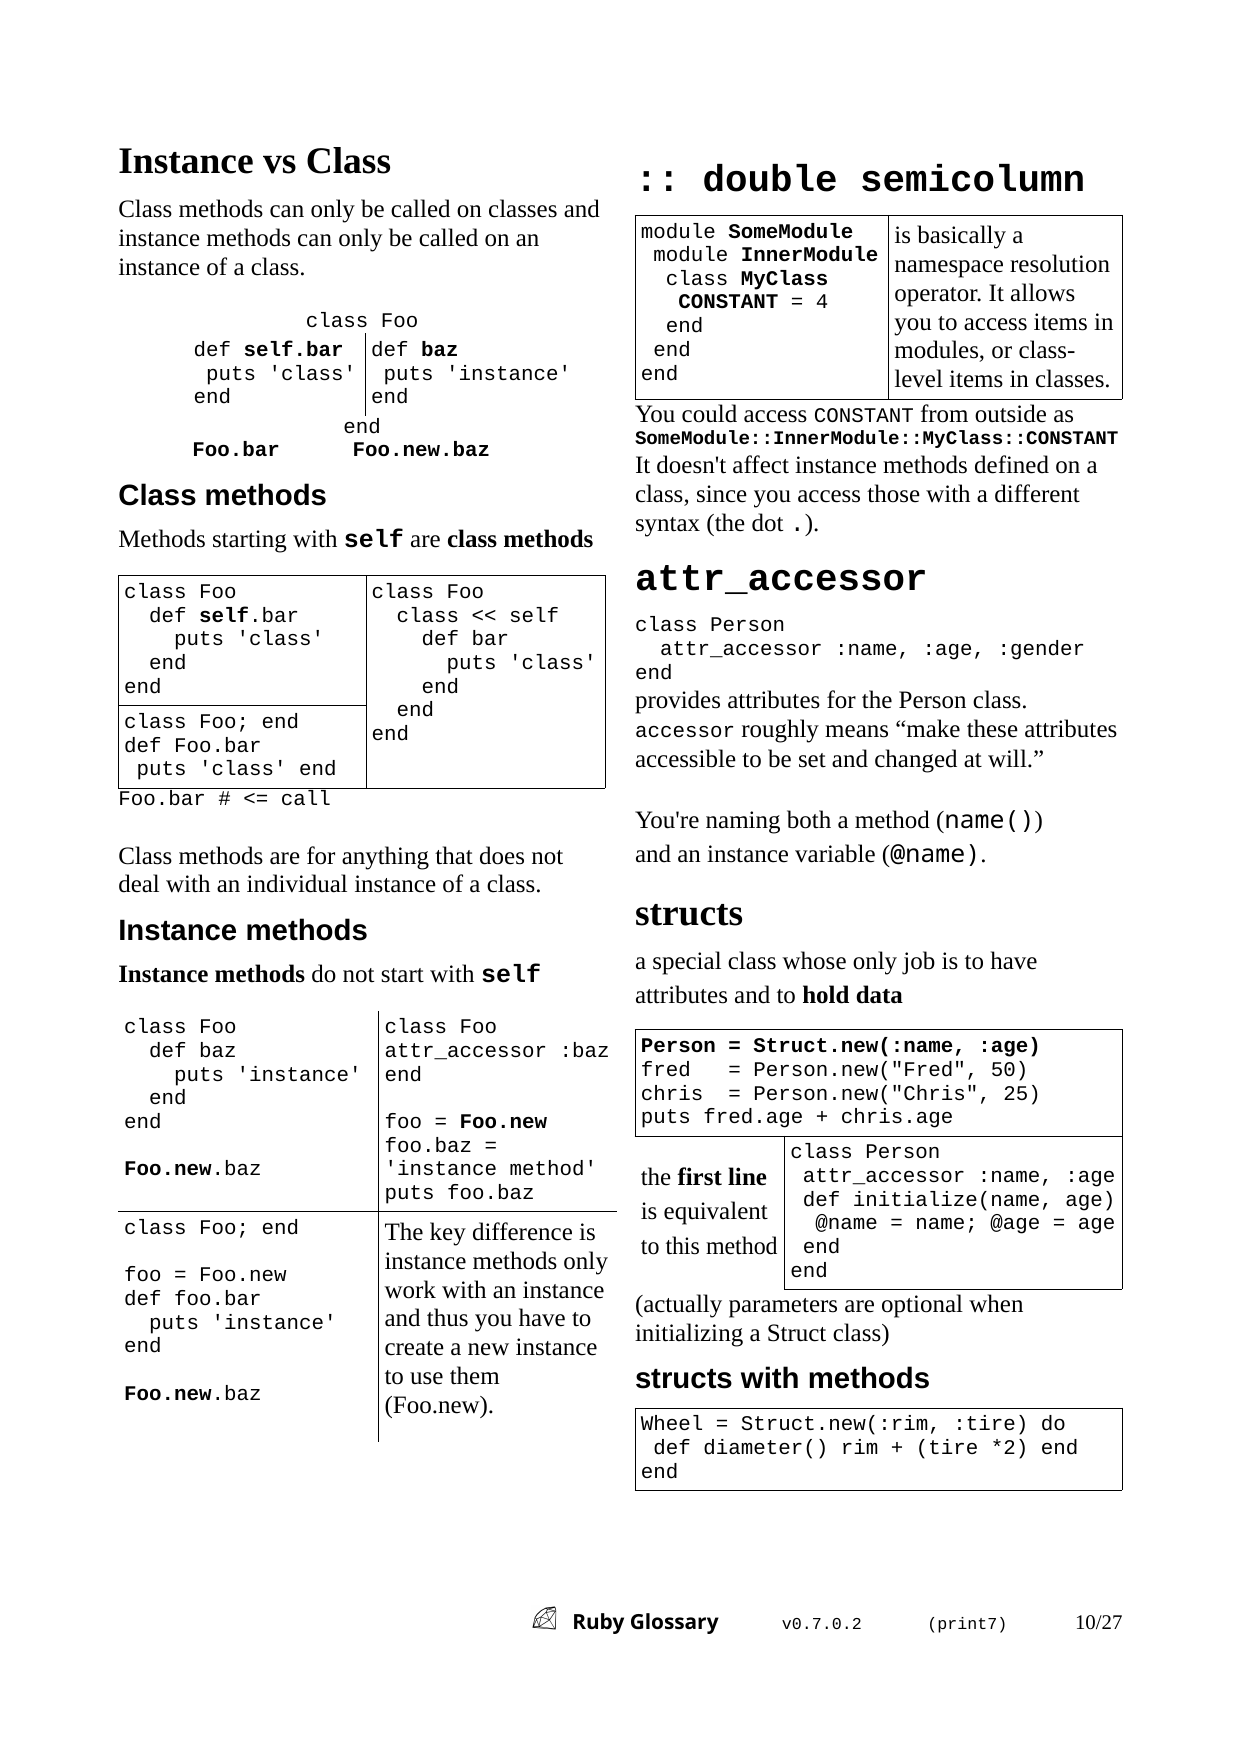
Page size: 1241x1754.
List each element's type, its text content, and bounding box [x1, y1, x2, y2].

table_cell The key difference is instance methods only work with an instance and thus you have to create a new instance to use them (Foo.new). [379, 1212, 617, 1442]
text attr_accessor :name, :age, :gender [635, 638, 1122, 662]
text and an instance variable (@name). [635, 835, 1122, 869]
table_header class Foo def self.bar puts 'class' end end [119, 576, 366, 705]
table_header Person = Struct.new(:name, :age) fred = Person.new("Fred", 50) chris = Person.new("Chris", 25) puts fred.age + chris.age [636, 1030, 1122, 1136]
text SomeModule::InnerModule::MyClass::CONSTANT [635, 428, 1122, 450]
text Foo.bar # <= call [118, 789, 605, 811]
text Foo.bar Foo.new.baz [118, 439, 605, 463]
text Instance methods do not start with self [118, 959, 605, 990]
text Class methods are for anything that does not deal with an individual instance of a class. [118, 841, 605, 898]
text class Foo [118, 309, 605, 333]
table_header the first line is equivalent to this method [635, 1137, 784, 1289]
table_header class Foo def baz puts 'instance' end end Foo.new.baz [118, 1011, 378, 1211]
text You could access CONSTANT from outside as [635, 400, 1122, 428]
subtitle Instance vs Class [118, 139, 605, 182]
table_header def self.bar puts 'class' end [188, 333, 365, 416]
picture [530, 1605, 557, 1630]
text It doesn't affect instance methods defined on a class, since you access those with a different syntax (the dot .). [635, 450, 1122, 539]
text provides attributes for the Person class. [635, 685, 1122, 714]
text class Person [635, 614, 1122, 638]
text You're naming both a method (name()) [635, 801, 1122, 835]
text end [118, 416, 605, 439]
subtitle :: double semicolumn [635, 160, 1122, 202]
table_header class Person attr_accessor :name, :age def initialize(name, age) @name = name; @age = age end end [785, 1137, 1122, 1289]
text a special class whose only job is to have attributes and to hold data [635, 946, 1122, 1009]
subtitle Class methods [118, 477, 605, 511]
table_header is basically a namespace resolution operator. It allows you to access items in modules, or class-level items in classes. [889, 216, 1122, 399]
subtitle attr_accessor [635, 559, 1122, 602]
table_header class Foo attr_accessor :baz end foo = Foo.new foo.baz = 'instance method' puts foo.baz [379, 1011, 617, 1211]
subtitle Instance methods [118, 913, 605, 947]
table_header class Foo class << self def bar puts 'class' end end end [367, 576, 605, 788]
subtitle structs [635, 890, 1122, 933]
text Methods starting with self are class methods [118, 524, 605, 554]
text end [635, 662, 1122, 685]
table_header Wheel = Struct.new(:rim, :tire) do def diameter() rim + (tire *2) end end [636, 1409, 1122, 1490]
table_cell class Foo; end foo = Foo.new def foo.bar puts 'instance' end Foo.new.baz [118, 1212, 378, 1442]
text (actually parameters are optional when initializing a Struct class) [635, 1289, 1122, 1347]
table_header module SomeModule module InnerModule class MyClass CONSTANT = 4 end end end [636, 216, 888, 399]
table_cell class Foo; end def Foo.bar puts 'class' end [119, 706, 366, 788]
table_header def baz puts 'instance' end [366, 333, 620, 416]
text accessor roughly means “make these attributes accessible to be set and changed at will.” [635, 714, 1122, 772]
subtitle structs with methods [635, 1361, 1122, 1395]
text Class methods can only be called on classes and instance methods can only be called on an instance of a class. [118, 194, 605, 281]
